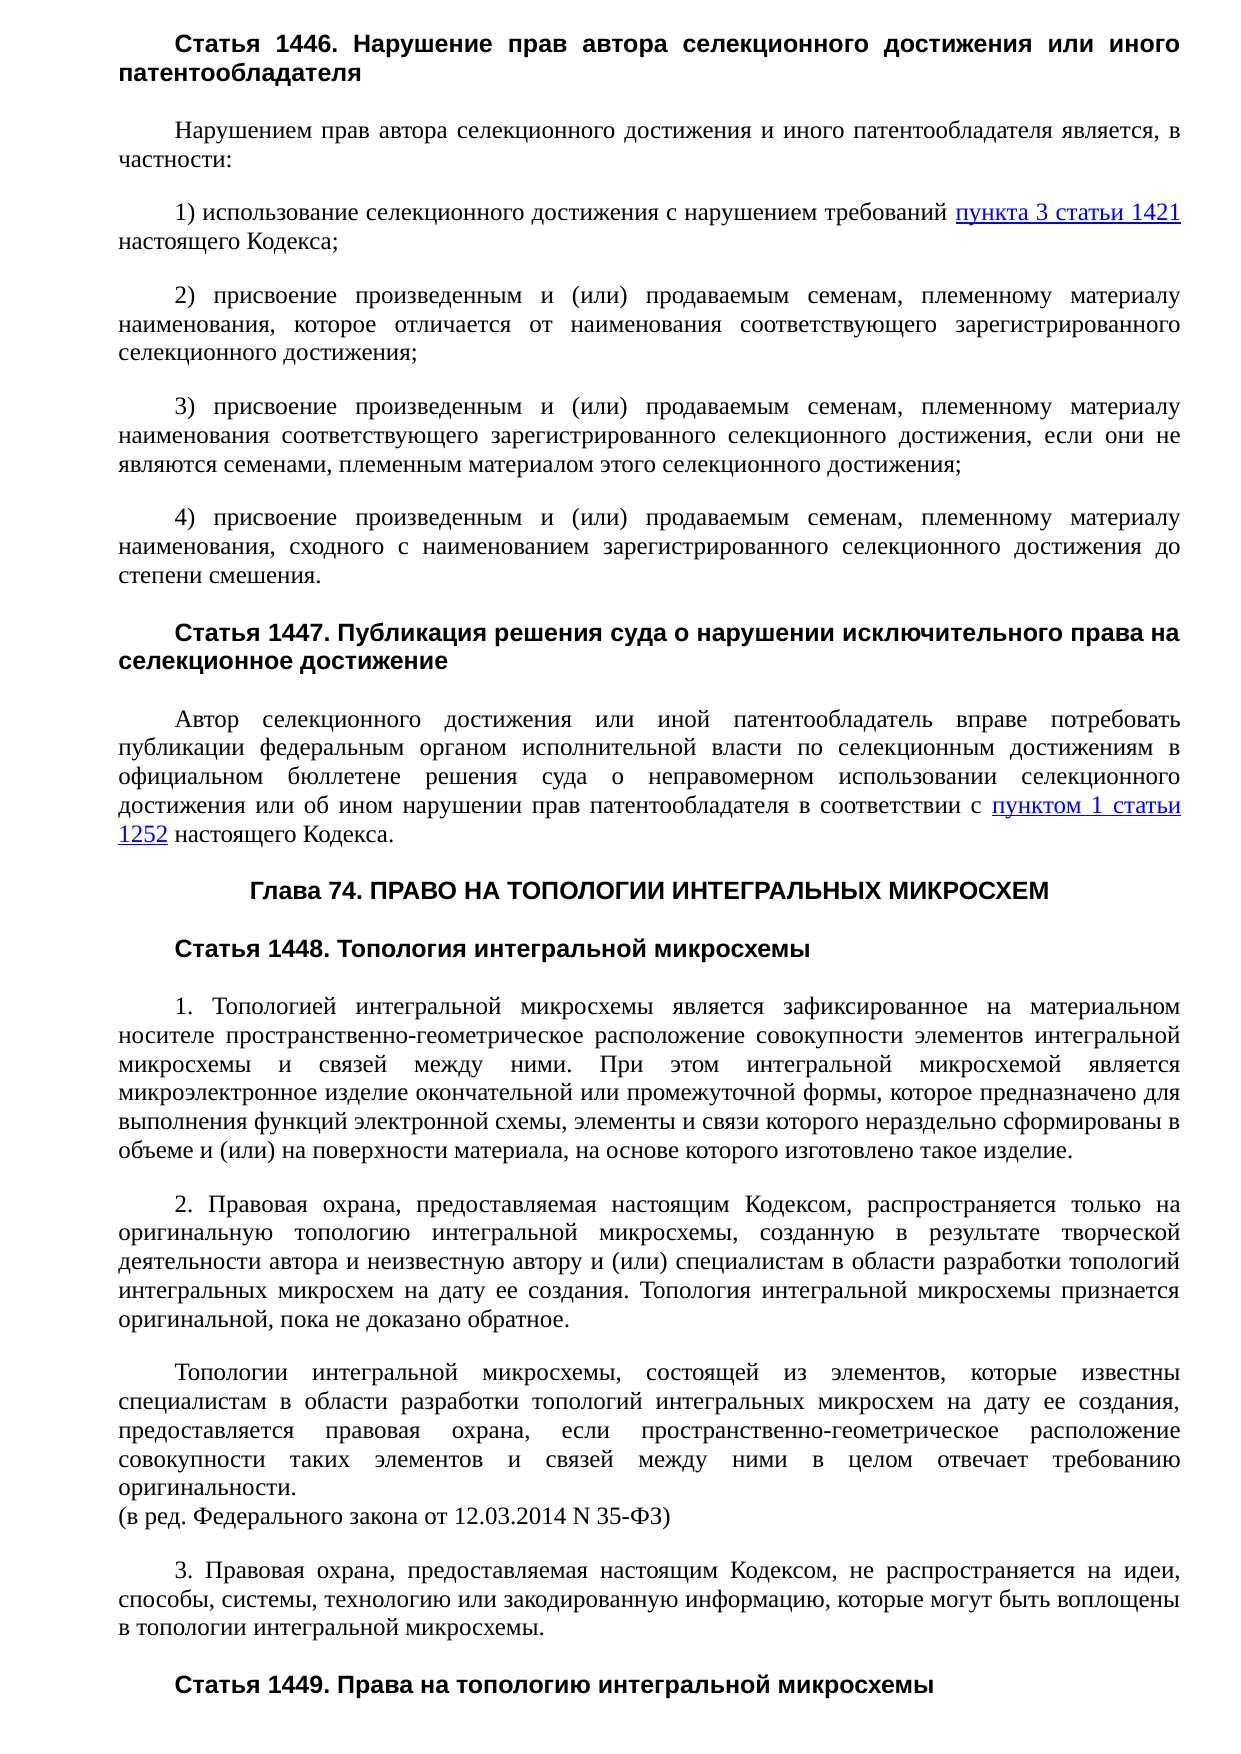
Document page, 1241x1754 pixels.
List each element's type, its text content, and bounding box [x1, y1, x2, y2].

text 1. Топологией интегральной микросхемы является зафиксированное на материальном носителе пространственно-геометрическое расположение совокупности элементов интегральной микросхемы и связей между ними. При этом интегральной микросхемой является микроэлектронное изделие окончательной или промежуточной формы, которое предназначено для выполнения функций электронной схемы, элементы и связи которого нераздельно сформированы в объеме и (или) на поверхности материала, на основе которого изготовлено такое изделие. [118, 991, 1181, 1164]
text 3) присвоение произведенным и (или) продаваемым семенам, племенному материалу наименования соответствующего зарегистрированного селекционного достижения, если они не являются семенами, племенным материалом этого селекционного достижения; [118, 391, 1181, 477]
text 2) присвоение произведенным и (или) продаваемым семенам, племенному материалу наименования, которое отличается от наименования соответствующего зарегистрированного селекционного достижения; [118, 280, 1181, 366]
text Автор селекционного достижения или иной патентообладатель вправе потребовать публикации федеральным органом исполнительной власти по селекционным достижениям в официальном бюллетене решения суда о неправомерном использовании селекционного достижения или об ином нарушении прав патентообладателя в соответствии с пунктом 1 статьи 1252 настоящего Кодекса. [118, 704, 1181, 847]
text Нарушением прав автора селекционного достижения и иного патентообладателя является, в частности: [118, 115, 1181, 172]
title Статья 1446. Нарушение прав автора селекционного достижения или иного патентообладателя [118, 29, 1181, 86]
text 1) использование селекционного достижения с нарушением требований пункта 3 статьи 1421 настоящего Кодекса; [118, 197, 1181, 255]
text Топологии интегральной микросхемы, состоящей из элементов, которые известны специалистам в области разработки топологий интегральных микросхем на дату ее создания, предоставляется правовая охрана, если пространственно-геометрическое расположение совокупности таких элементов и связей между ними в целом отвечает требованию оригинальности. [118, 1357, 1181, 1501]
title Глава 74. ПРАВО НА ТОПОЛОГИИ ИНТЕГРАЛЬНЫХ МИКРОСХЕМ [118, 876, 1181, 905]
text (в ред. Федерального закона от 12.03.2014 N 35-ФЗ) [118, 1501, 1181, 1530]
text 4) присвоение произведенным и (или) продаваемым семенам, племенному материалу наименования, сходного с наименованием зарегистрированного селекционного достижения до степени смешения. [118, 502, 1181, 589]
text 2. Правовая охрана, предоставляемая настоящим Кодексом, распространяется только на оригинальную топологию интегральной микросхемы, созданную в результате творческой деятельности автора и неизвестную автору и (или) специалистам в области разработки топологий интегральных микросхем на дату ее создания. Топология интегральной микросхемы признается оригинальной, пока не доказано обратное. [118, 1189, 1181, 1332]
text 3. Правовая охрана, предоставляемая настоящим Кодексом, не распространяется на идеи, способы, системы, технологию или закодированную информацию, которые могут быть воплощены в топологии интегральной микросхемы. [118, 1555, 1181, 1641]
title Статья 1448. Топология интегральной микросхемы [118, 934, 1181, 962]
title Статья 1449. Права на топологию интегральной микросхемы [118, 1670, 1181, 1699]
title Статья 1447. Публикация решения суда о нарушении исключительного права на селекционное достижение [118, 617, 1181, 675]
